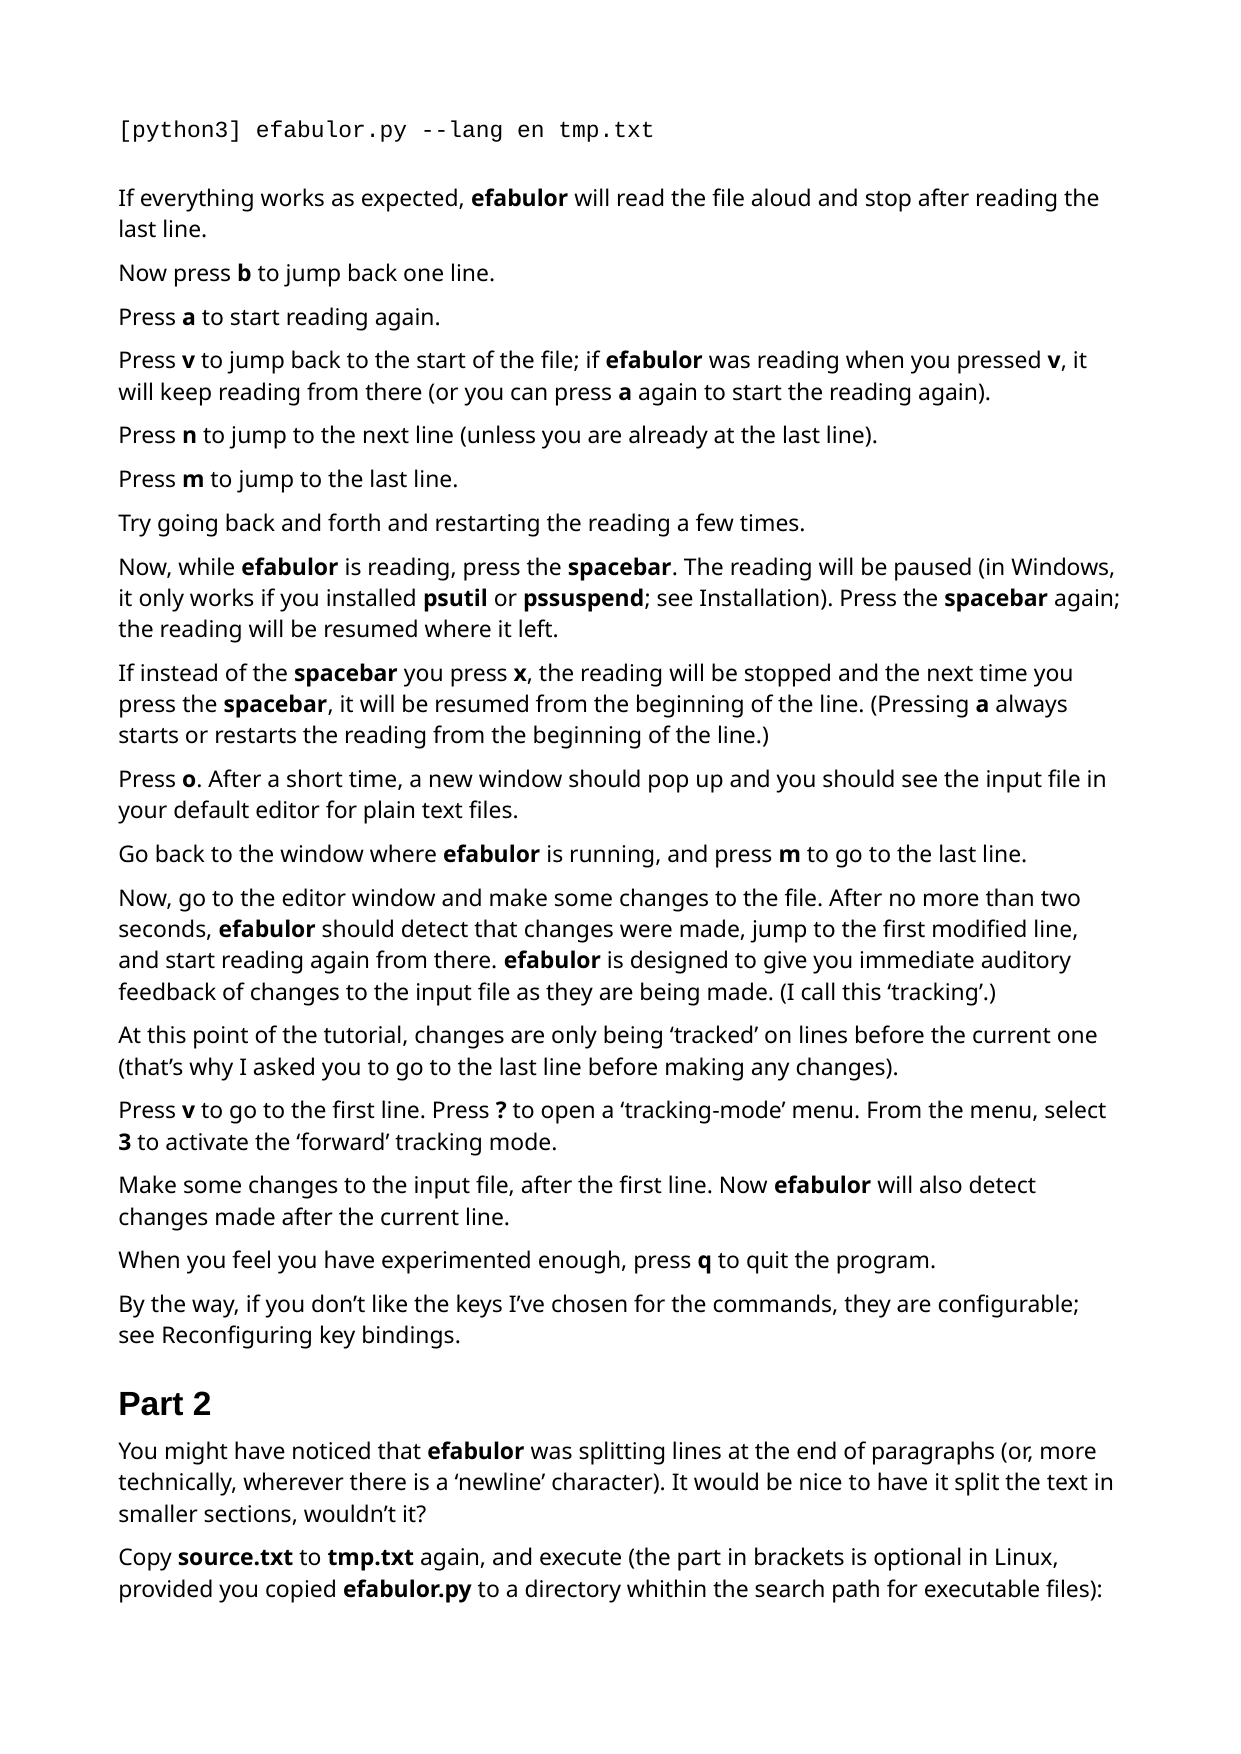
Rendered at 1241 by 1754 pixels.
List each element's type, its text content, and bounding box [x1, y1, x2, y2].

text Press o. After a short time, a new window should pop up and you should see the input file in your default editor for plain text files. [118, 763, 1122, 826]
text Press m to jump to the last line. [118, 463, 1122, 494]
text Go back to the window where efabulor is running, and press m to go to the last line. [118, 838, 1122, 869]
text Try going back and forth and restarting the reading a few times. [118, 507, 1122, 538]
text Press v to go to the first line. Press ? to open a ‘tracking‑mode’ menu. From the menu, select 3 to activate the ‘forward’ tracking mode. [118, 1094, 1122, 1157]
text Now press b to jump back one line. [118, 257, 1122, 288]
text Now, go to the editor window and make some changes to the file. After no more than two seconds, efabulor should detect that changes were made, jump to the first modified line, and start reading again from there. efabulor is designed to give you immediate auditory feedback of changes to the input file as they are being made. (I call this ‘tracking’.) [118, 882, 1122, 1007]
text If instead of the spacebar you press x, the reading will be stopped and the next time you press the spacebar, it will be resumed from the beginning of the line. (Pressing a always starts or restarts the reading from the beginning of the line.) [118, 657, 1122, 751]
text By the way, if you don’t like the keys I’ve chosen for the commands, they are configurable; see Reconfiguring key bindings. [118, 1288, 1122, 1351]
text Press n to jump to the next line (unless you are already at the last line). [118, 419, 1122, 451]
text At this point of the tutorial, changes are only being ‘tracked’ on lines before the current one (that’s why I asked you to go to the last line before making any changes). [118, 1019, 1122, 1082]
text If everything works as expected, efabulor will read the file aloud and stop after reading the last line. [118, 182, 1122, 244]
text You might have noticed that efabulor was splitting lines at the end of paragraphs (or, more technically, wherever there is a ‘newline’ character). It would be nice to have it split the text in smaller sections, wouldn’t it? [118, 1435, 1122, 1529]
text [python3] efabulor.py ‑‑lang en tmp.txt [118, 118, 1122, 144]
text Now, while efabulor is reading, press the spacebar. The reading will be paused (in Windows, it only works if you installed psutil or pssuspend; see Installation). Press the spacebar again; the reading will be resumed where it left. [118, 551, 1122, 644]
text Press a to start reading again. [118, 301, 1122, 332]
text Press v to jump back to the start of the file; if efabulor was reading when you pressed v, it will keep reading from there (or you can press a again to start the reading again). [118, 344, 1122, 407]
text Copy source.txt to tmp.txt again, and execute (the part in brackets is optional in Linux, provided you copied efabulor.py to a directory whithin the search path for executable files): [118, 1541, 1122, 1604]
subtitle Part 2 [118, 1384, 1122, 1422]
text When you feel you have experimented enough, press q to quit the program. [118, 1244, 1122, 1276]
text Make some changes to the input file, after the first line. Now efabulor will also detect changes made after the current line. [118, 1169, 1122, 1232]
